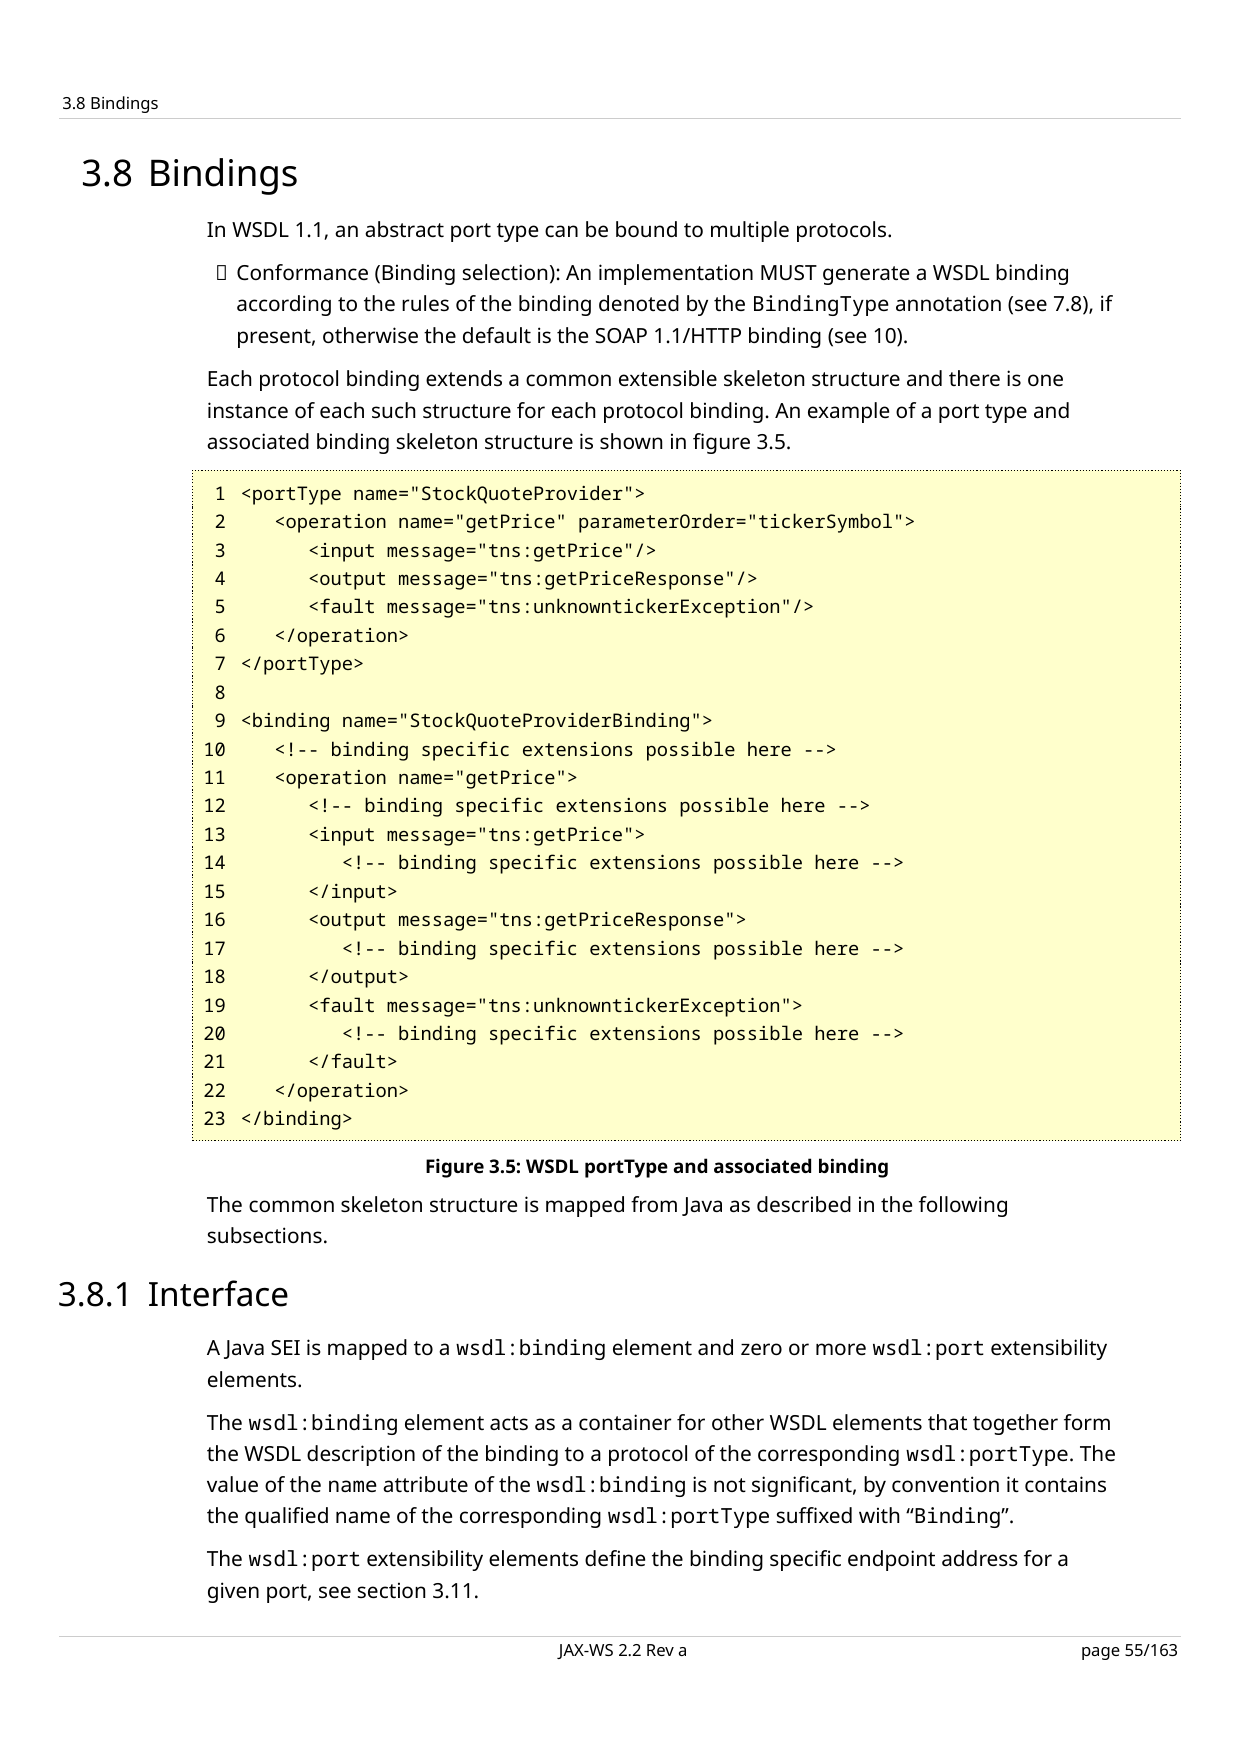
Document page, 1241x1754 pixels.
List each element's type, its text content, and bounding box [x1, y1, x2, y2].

list <!-- binding specific extensions possible here --> [192, 726, 1181, 754]
list <input message="tns:getPrice"/> [192, 527, 1181, 555]
list <!-- binding specific extensions possible here --> [192, 840, 1181, 868]
list <output message="tns:getPriceResponse"/> [192, 555, 1181, 584]
list <!-- binding specific extensions possible here --> [192, 925, 1181, 953]
list <portType name="StockQuoteProvider"> [192, 470, 1181, 498]
subtitle Interface [133, 1270, 1181, 1316]
list <!-- binding specific extensions possible here --> [192, 783, 1181, 811]
list </fault> [192, 1039, 1181, 1067]
list <input message="tns:getPrice"> [192, 811, 1181, 840]
list <fault message="tns:unknowntickerException"> [192, 982, 1181, 1010]
list </portType> [192, 641, 1181, 669]
list Conformance (Binding selection): An implementation MUST generate a WSDL binding according to the rules of the binding denoted by the BindingType annotation (see 7.8), if present, otherwise the default is the SOAP 1.1/HTTP binding (see 10). [221, 258, 1122, 349]
list <!-- binding specific extensions possible here --> [192, 1010, 1181, 1039]
list </output> [192, 953, 1181, 982]
list </binding> [192, 1096, 1181, 1141]
text Each protocol binding extends a common extensible skeleton structure and there is one instance of each such structure for each protocol binding. An example of a port type and associated binding skeleton structure is shown in figure 3.5. [207, 364, 1122, 455]
text In WSDL 1.1, an abstract port type can be bound to multiple protocols. [207, 215, 1122, 244]
list </operation> [192, 1067, 1181, 1096]
list </operation> [192, 612, 1181, 641]
list <operation name="getPrice"> [192, 754, 1181, 783]
list <output message="tns:getPriceResponse"> [192, 897, 1181, 925]
text Figure 3.5: WSDL portType and associated binding [192, 1153, 1122, 1178]
subtitle Bindings [133, 147, 1181, 197]
list </input> [192, 868, 1181, 897]
text The common skeleton structure is mapped from Java as described in the following subsections. [207, 1190, 1122, 1250]
list <operation name="getPrice" parameterOrder="tickerSymbol"> [192, 498, 1181, 527]
text A Java SEI is mapped to a wsdl:binding element and zero or more wsdl:port extensibility elements. [207, 1333, 1122, 1393]
text The wsdl:binding element acts as a container for other WSDL elements that together form the WSDL description of the binding to a protocol of the corresponding wsdl:portType. The value of the name attribute of the wsdl:binding is not significant, by convention it contains the qualified name of the corresponding wsdl:portType suffixed with “Binding”. [207, 1408, 1122, 1530]
text The wsdl:port extensibility elements define the binding specific endpoint address for a given port, see section 3.11. [207, 1544, 1122, 1604]
list <fault message="tns:unknowntickerException"/> [192, 584, 1181, 612]
list <binding name="StockQuoteProviderBinding"> [192, 697, 1181, 726]
